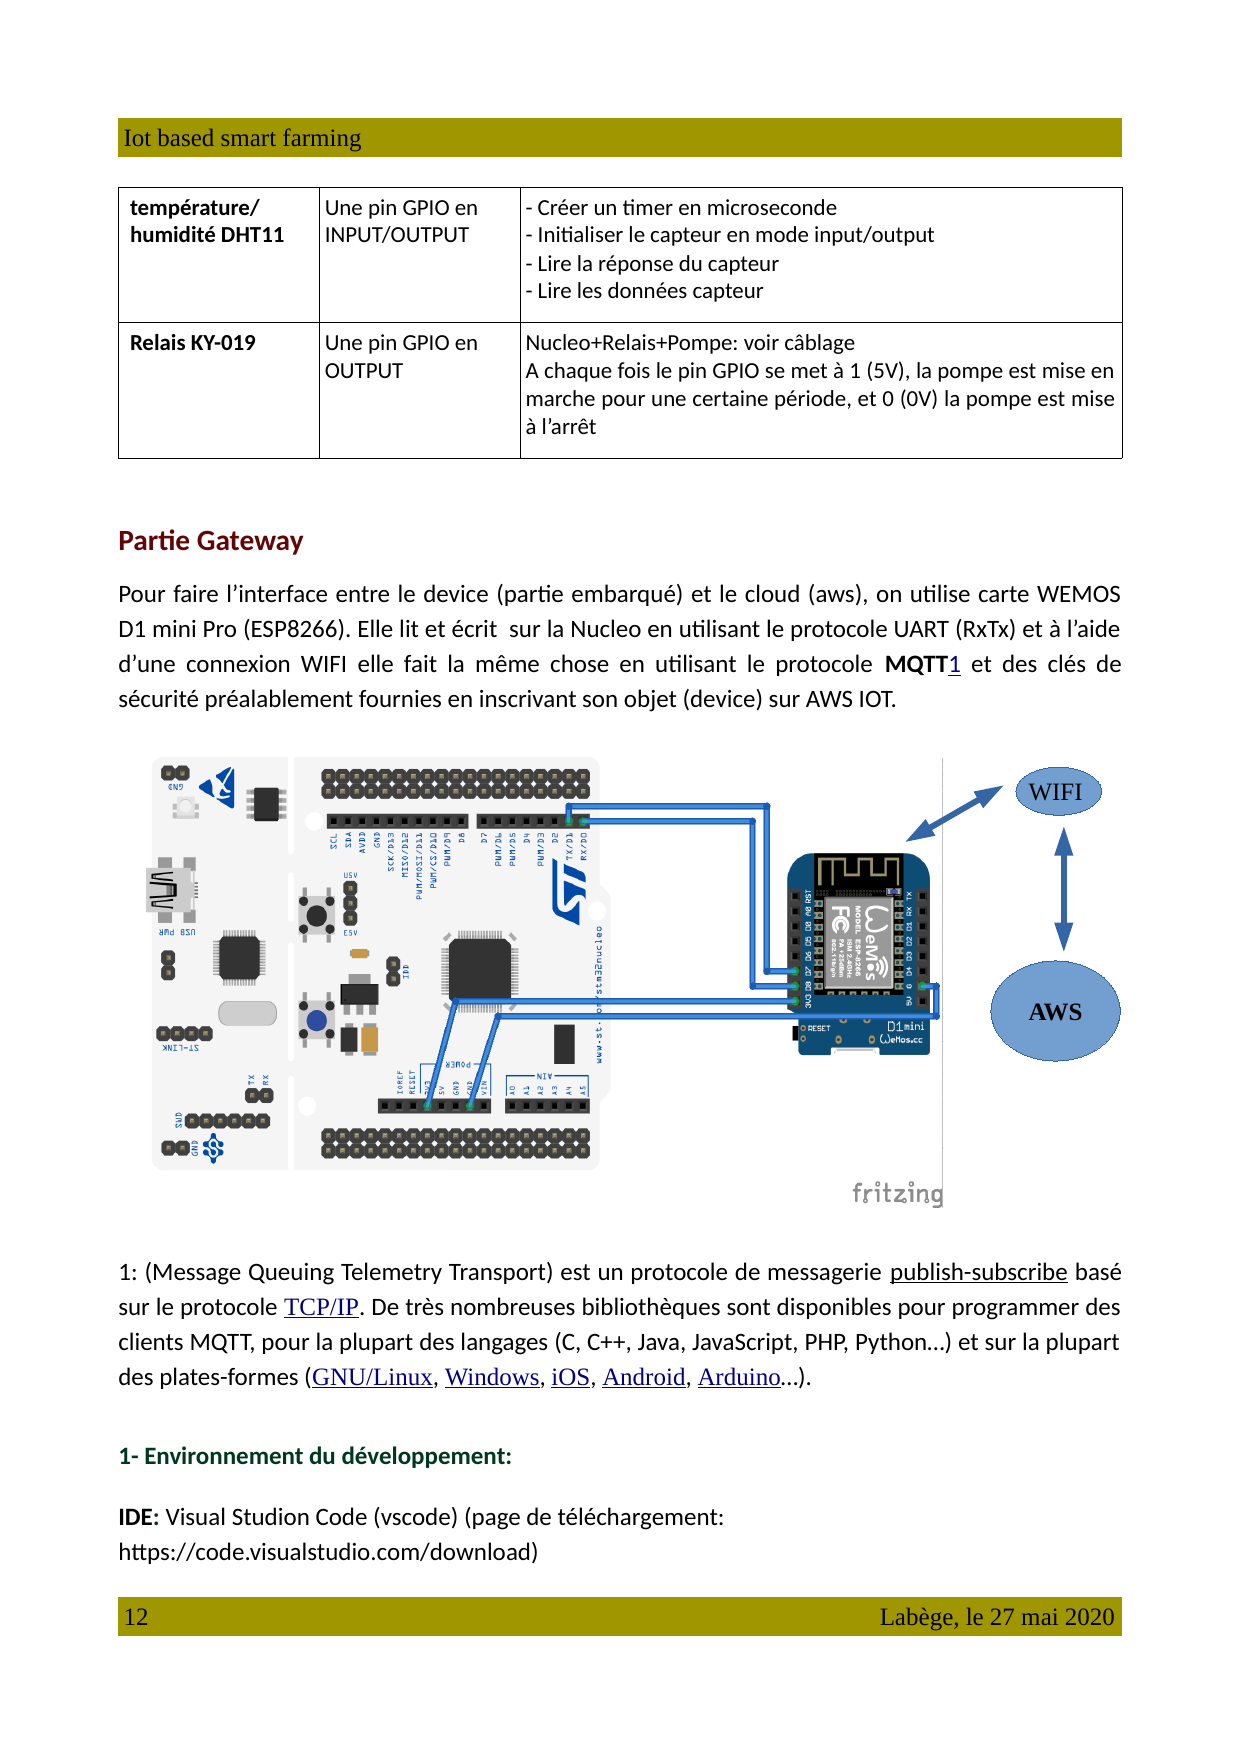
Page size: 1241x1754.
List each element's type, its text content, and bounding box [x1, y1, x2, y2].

text Pour faire l’interface entre le device (partie embarqué) et le cloud (aws), on utilise carte WEMOS D1 mini Pro (ESP8266). Elle lit et écrit sur la Nucleo en utilisant le protocole UART (RxTx) et à l’aide d’une connexion WIFI elle fait la même chose en utilisant le protocole MQTT1 et des clés de sécurité préalablement fournies en inscrivant son objet (device) sur AWS IOT. [118, 579, 1122, 714]
table_cell - Créer un timer en microseconde - Initialiser le capteur en mode input/output - Lire la réponse du capteur - Lire les données capteur [521, 188, 1122, 322]
text 1: (Message Queuing Telemetry Transport) est un protocole de messagerie publish-subscribe basé sur le protocole TCP/IP. De très nombreuses bibliothèques sont disponibles pour programmer des clients MQTT, pour la plupart des langages (C, C++, Java, JavaScript, PHP, Python…) et sur la plupart des plates-formes (GNU/Linux, Windows, iOS, Android, Arduino…). [118, 1256, 1122, 1391]
picture [145, 757, 944, 1208]
table_cell Une pin GPIO en INPUT/OUTPUT [320, 188, 520, 322]
text 1- Environnement du développement: [118, 1440, 1122, 1470]
subtitle Partie Gateway [118, 522, 1122, 558]
text IDE: Visual Studion Code (vscode) (page de téléchargement: https://code.visualstudio.com/download) [118, 1501, 1122, 1567]
table_cell température/humidité DHT11 [119, 188, 319, 322]
table_cell Nucleo+Relais+Pompe: voir câblage A chaque fois le pin GPIO se met à 1 (5V), la pompe est mise en marche pour une certaine période, et 0 (0V) la pompe est mise à l’arrêt [521, 323, 1122, 458]
table_cell Relais KY-019 [119, 323, 319, 458]
table_cell Une pin GPIO en OUTPUT [320, 323, 520, 458]
